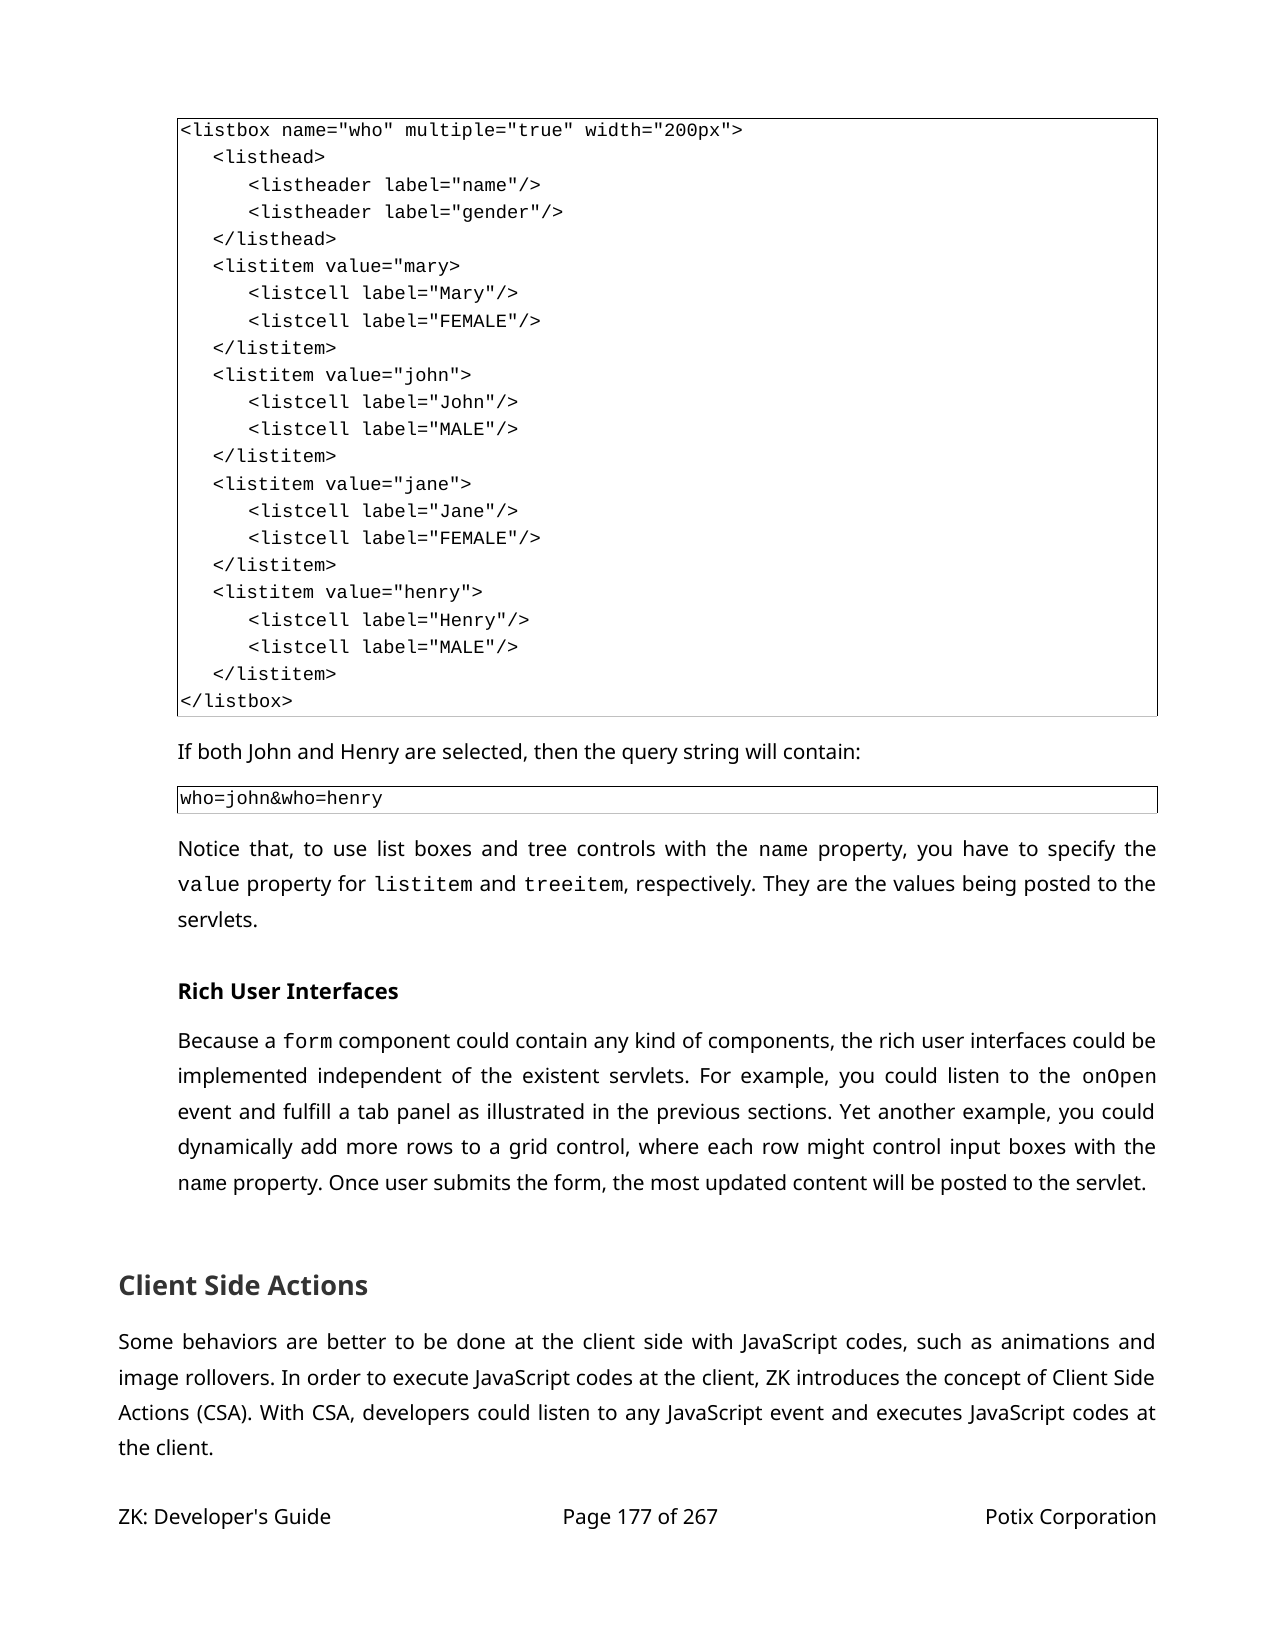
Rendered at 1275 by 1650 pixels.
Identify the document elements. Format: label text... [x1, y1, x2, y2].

text <listcell label="MALE"/> [178, 417, 1157, 441]
subtitle Client Side Actions [118, 1267, 1157, 1304]
text who=john&who=henry [178, 787, 1157, 813]
text <listitem value="henry"> [178, 580, 1157, 604]
text If both John and Henry are selected, then the query string will contain: [177, 737, 1157, 765]
text <listbox name="who" multiple="true" width="200px"> [178, 119, 1157, 142]
text </listitem> [178, 553, 1157, 577]
text </listitem> [178, 444, 1157, 469]
text Notice that, to use list boxes and tree controls with the name property, you have to specify the value property for listitem and treeitem, respectively. They are the values being posted to the servlets. [177, 834, 1157, 933]
text <listitem value="jane"> [178, 472, 1157, 496]
text Because a form component could contain any kind of components, the rich user interfaces could be implemented independent of the existent servlets. For example, you could listen to the onOpen event and fulfill a tab panel as illustrated in the previous sections. Yet another example, you could dynamically add more rows to a grid control, where each row might control input boxes with the name property. Once user submits the form, the most updated content will be posted to the servlet. [177, 1026, 1157, 1196]
text </listhead> [178, 227, 1157, 251]
text <listitem value="mary> [178, 254, 1157, 278]
text </listitem> [178, 336, 1157, 360]
text <listitem value="john"> [178, 363, 1157, 387]
text <listcell label="FEMALE"/> [178, 526, 1157, 550]
text <listcell label="MALE"/> [178, 635, 1157, 659]
text <listheader label="gender"/> [178, 200, 1157, 224]
text <listcell label="John"/> [178, 390, 1157, 414]
text <listhead> [178, 145, 1157, 169]
text </listitem> [178, 662, 1157, 686]
text </listbox> [178, 689, 1157, 716]
subtitle Rich User Interfaces [177, 976, 1157, 1006]
text <listcell label="Mary"/> [178, 281, 1157, 306]
text <listcell label="FEMALE"/> [178, 308, 1157, 333]
text <listcell label="Jane"/> [178, 499, 1157, 523]
text <listheader label="name"/> [178, 172, 1157, 197]
text <listcell label="Henry"/> [178, 607, 1157, 632]
text Some behaviors are better to be done at the client side with JavaScript codes, such as animations and image rollovers. In order to execute JavaScript codes at the client, ZK introduces the concept of Client Side Actions (CSA). With CSA, developers could listen to any JavaScript event and executes JavaScript codes at the client. [118, 1327, 1157, 1461]
